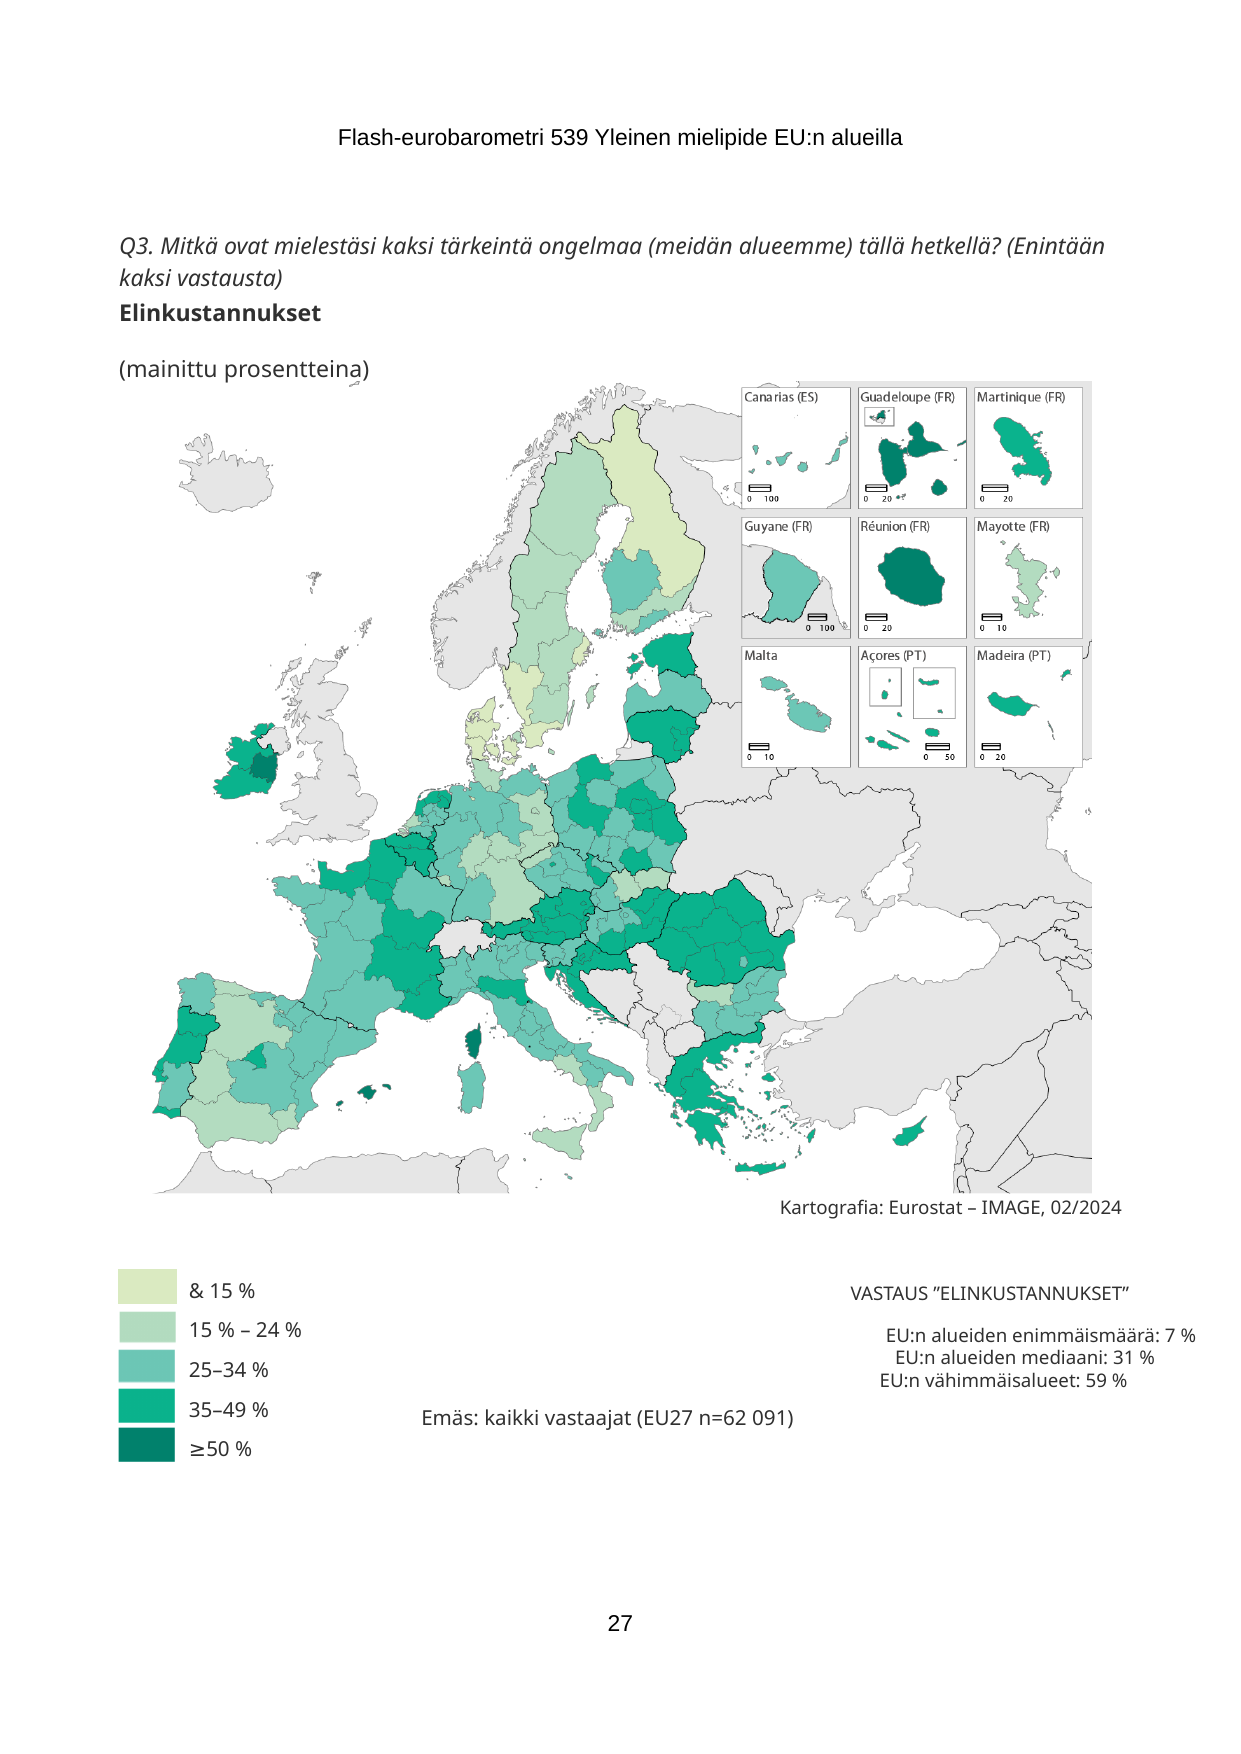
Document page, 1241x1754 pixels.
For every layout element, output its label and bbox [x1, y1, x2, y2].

picture [118, 381, 1095, 1196]
picture [119, 1389, 174, 1422]
picture [120, 1312, 175, 1343]
picture [119, 1428, 174, 1461]
picture [119, 1350, 174, 1383]
picture [118, 1269, 177, 1304]
